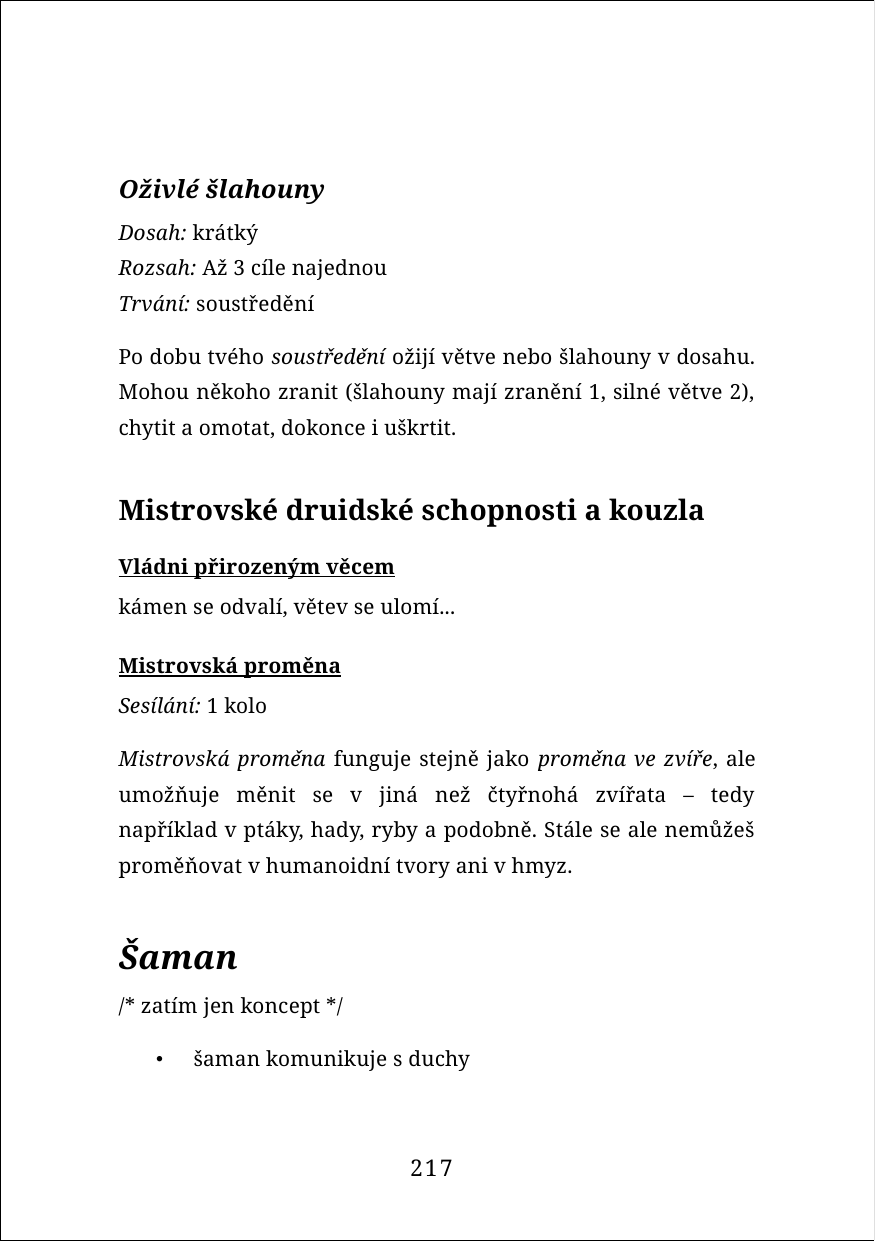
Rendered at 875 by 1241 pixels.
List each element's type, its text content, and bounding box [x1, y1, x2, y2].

list šaman komunikuje s duchy [156, 1044, 756, 1073]
text /* zatím jen koncept */ [118, 991, 756, 1019]
subtitle Šaman [118, 934, 756, 979]
subtitle Oživlé šlahouny [118, 172, 756, 206]
subtitle Vládni přirozeným věcem [118, 552, 756, 580]
subtitle Mistrovská proměna [118, 651, 756, 679]
text kámen se odvalí, větev se ulomí... [118, 592, 756, 620]
text Po dobu tvého soustředění ožijí větve nebo šlahouny v dosahu. Mohou někoho zranit (šlahouny mají zranění 1, silné větve 2), chytit a omotat, dokonce i uškrtit. [118, 342, 756, 441]
text Sesílání: 1 kolo [118, 691, 756, 720]
subtitle Mistrovské druidské schopnosti a kouzla [118, 490, 756, 528]
text Mistrovská proměna funguje stejně jako proměna ve zvíře, ale umožňuje měnit se v jiná než čtyřnohá zvířata – tedy například v ptáky, hady, ryby a podobně. Stále se ale nemůžeš proměňovat v humanoidní tvory ani v hmyz. [118, 744, 756, 879]
text Dosah: krátký Rozsah: Až 3 cíle najednou Trvání: soustředění [118, 218, 756, 317]
